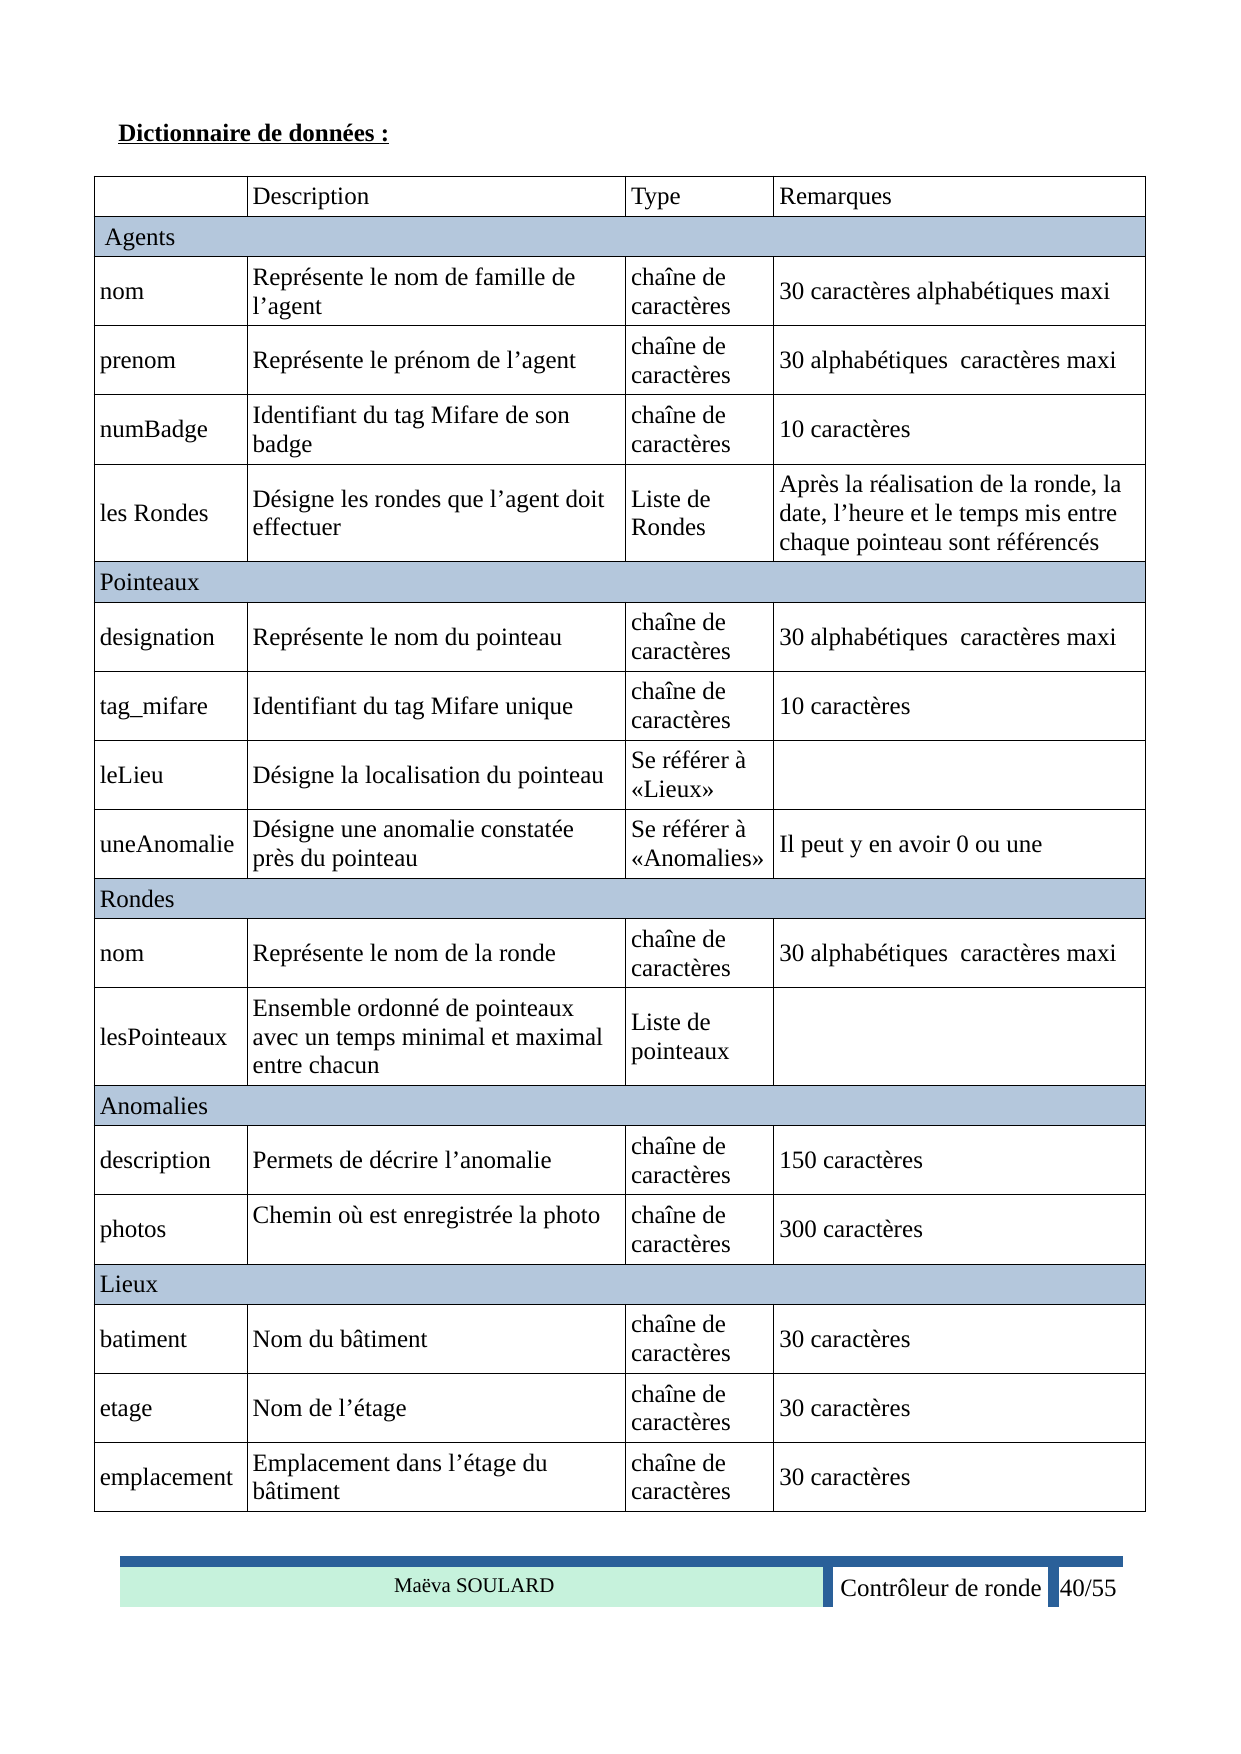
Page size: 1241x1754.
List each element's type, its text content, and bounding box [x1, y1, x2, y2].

table_cell leLieu [95, 741, 247, 809]
table_cell chaîne de caractères [626, 1443, 773, 1511]
table_cell 150 caractères [774, 1126, 1145, 1194]
table_cell Pointeaux [95, 562, 1145, 602]
table_cell chaîne de caractères [626, 672, 773, 740]
table_cell chaîne de caractères [626, 1195, 773, 1263]
table_cell [774, 988, 1145, 1085]
table_cell 30 alphabétiques caractères maxi [774, 603, 1145, 671]
table_cell 30 alphabétiques caractères maxi [774, 919, 1145, 987]
table_cell photos [95, 1195, 247, 1263]
table_header [95, 177, 247, 216]
table_cell Identifiant du tag Mifare de son badge [248, 395, 625, 463]
table_cell 30 caractères [774, 1305, 1145, 1373]
table_cell emplacement [95, 1443, 247, 1511]
table_cell chaîne de caractères [626, 1374, 773, 1442]
table_cell Représente le nom de la ronde [248, 919, 625, 987]
table_cell Nom du bâtiment [248, 1305, 625, 1373]
table_cell uneAnomalie [95, 810, 247, 878]
table_cell Agents [95, 217, 1145, 256]
table_cell etage [95, 1374, 247, 1442]
table_header Remarques [774, 177, 1145, 216]
table_cell Permets de décrire l’anomalie [248, 1126, 625, 1194]
table_cell chaîne de caractères [626, 1305, 773, 1373]
table_cell designation [95, 603, 247, 671]
table_cell Anomalies [95, 1086, 1145, 1125]
table_cell Emplacement dans l’étage du bâtiment [248, 1443, 625, 1511]
table_cell batiment [95, 1305, 247, 1373]
table_cell Lieux [95, 1265, 1145, 1304]
table_cell Identifiant du tag Mifare unique [248, 672, 625, 740]
table_cell Désigne les rondes que l’agent doit effectuer [248, 465, 625, 561]
table_cell les Rondes [95, 465, 247, 561]
table_cell tag_mifare [95, 672, 247, 740]
table_cell 30 alphabétiques caractères maxi [774, 326, 1145, 394]
table_cell chaîne de caractères [626, 326, 773, 394]
table_cell Se référer à «Anomalies» [626, 810, 773, 878]
table_cell Rondes [95, 879, 1145, 918]
table_cell 30 caractères [774, 1374, 1145, 1442]
table_cell 300 caractères [774, 1195, 1145, 1263]
table_cell Désigne une anomalie constatée près du pointeau [248, 810, 625, 878]
table_cell description [95, 1126, 247, 1194]
table_cell Représente le nom du pointeau [248, 603, 625, 671]
table_cell Il peut y en avoir 0 ou une [774, 810, 1145, 878]
table_cell 30 caractères [774, 1443, 1145, 1511]
table_cell Ensemble ordonné de pointeaux avec un temps minimal et maximal entre chacun [248, 988, 625, 1085]
table_cell Désigne la localisation du pointeau [248, 741, 625, 809]
table_cell nom [95, 257, 247, 325]
table_cell Après la réalisation de la ronde, la date, l’heure et le temps mis entre chaque pointeau sont référencés [774, 465, 1145, 561]
table_cell lesPointeaux [95, 988, 247, 1085]
table_cell 30 caractères alphabétiques maxi [774, 257, 1145, 325]
table_cell nom [95, 919, 247, 987]
table_header Type [626, 177, 773, 216]
table_cell Chemin où est enregistrée la photo [248, 1195, 625, 1263]
table_cell [774, 741, 1145, 809]
table_cell Liste de pointeaux [626, 988, 773, 1085]
table_cell prenom [95, 326, 247, 394]
table_cell numBadge [95, 395, 247, 463]
table_cell Liste de Rondes [626, 465, 773, 561]
table_cell Représente le prénom de l’agent [248, 326, 625, 394]
table_cell chaîne de caractères [626, 395, 773, 463]
table_cell Représente le nom de famille de l’agent [248, 257, 625, 325]
table_cell chaîne de caractères [626, 919, 773, 987]
table_cell 10 caractères [774, 395, 1145, 463]
table_cell chaîne de caractères [626, 257, 773, 325]
table_cell 10 caractères [774, 672, 1145, 740]
table_cell Nom de l’étage [248, 1374, 625, 1442]
table_cell Se référer à «Lieux» [626, 741, 773, 809]
text Dictionnaire de données : [118, 118, 1122, 147]
table_header Description [248, 177, 625, 216]
table_cell chaîne de caractères [626, 1126, 773, 1194]
table_cell chaîne de caractères [626, 603, 773, 671]
